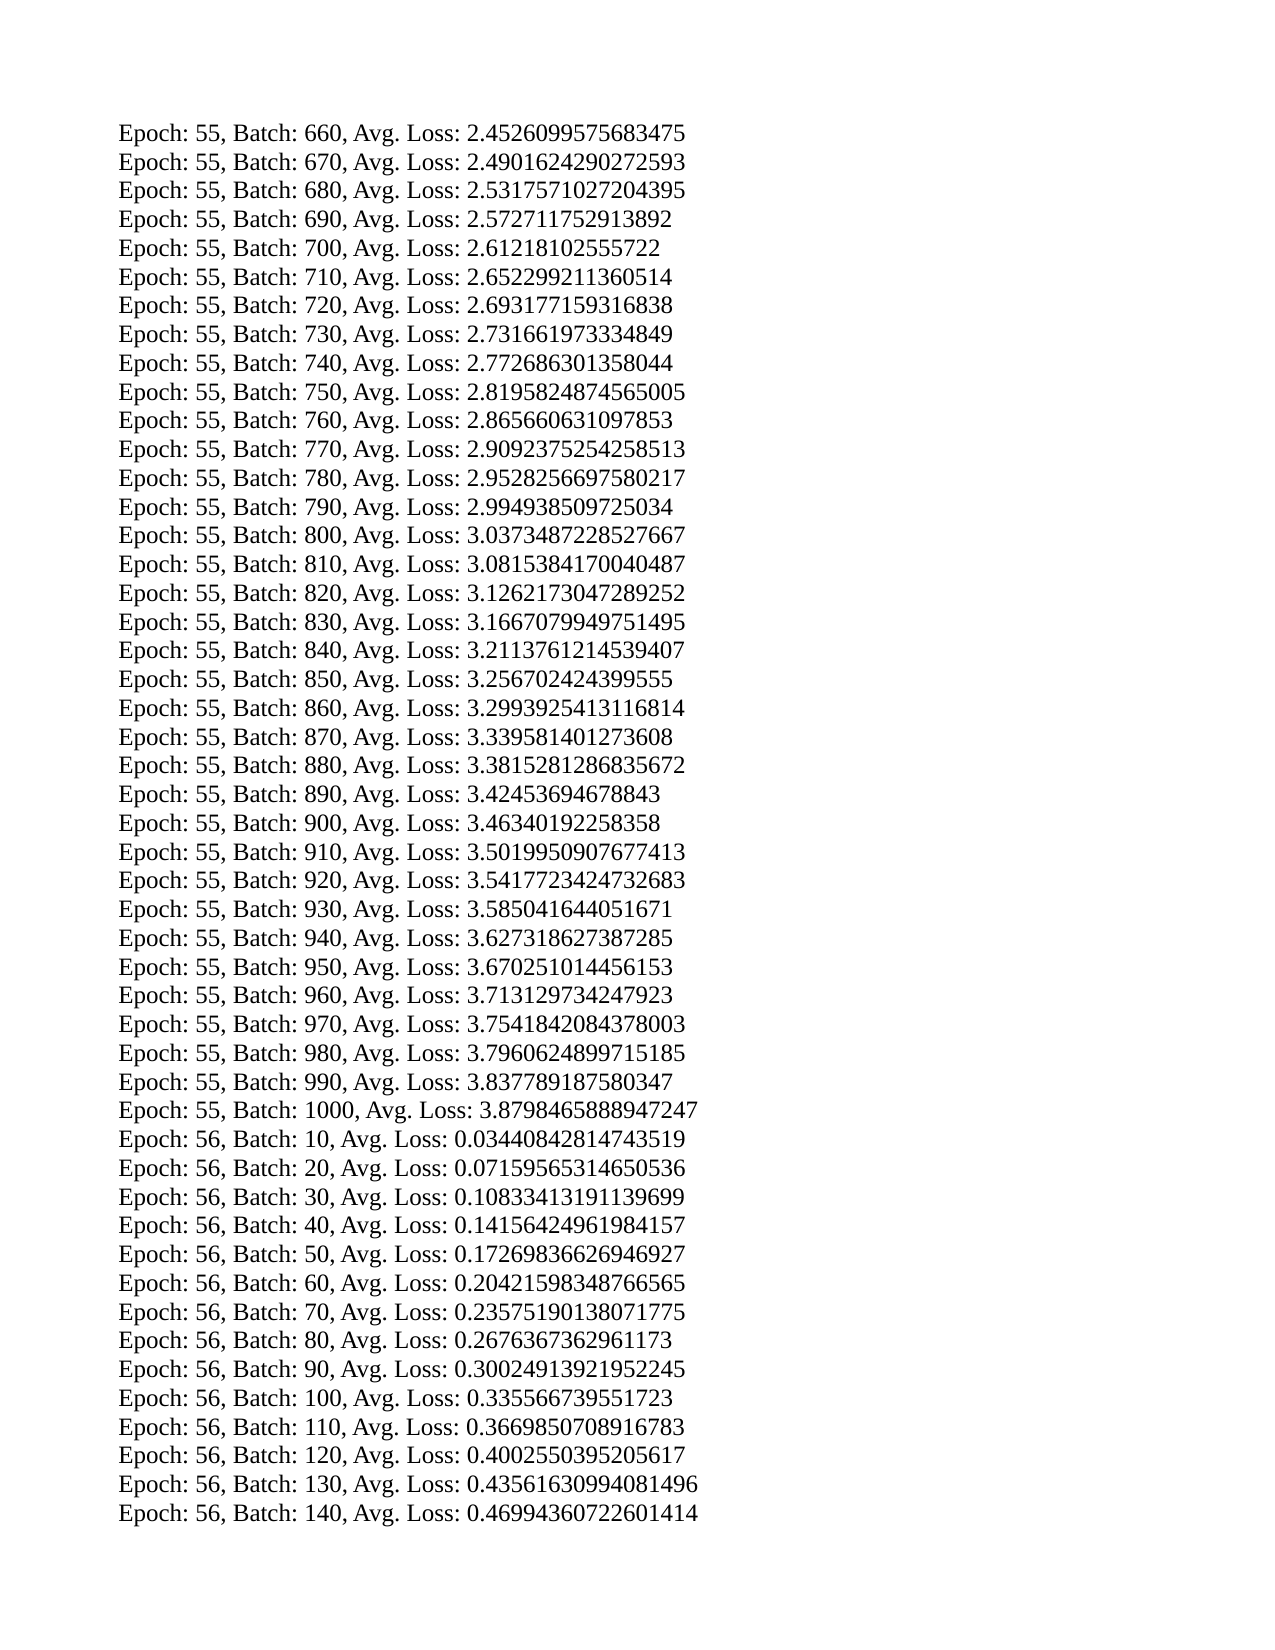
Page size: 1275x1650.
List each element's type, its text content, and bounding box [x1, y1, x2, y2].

text Epoch: 55, Batch: 710, Avg. Loss: 2.652299211360514 [118, 262, 1157, 291]
text Epoch: 56, Batch: 40, Avg. Loss: 0.14156424961984157 [118, 1211, 1157, 1239]
text Epoch: 55, Batch: 730, Avg. Loss: 2.731661973334849 [118, 319, 1157, 348]
text Epoch: 55, Batch: 990, Avg. Loss: 3.837789187580347 [118, 1067, 1157, 1096]
text Epoch: 56, Batch: 130, Avg. Loss: 0.43561630994081496 [118, 1469, 1157, 1498]
text Epoch: 55, Batch: 720, Avg. Loss: 2.693177159316838 [118, 291, 1157, 319]
text Epoch: 55, Batch: 920, Avg. Loss: 3.5417723424732683 [118, 866, 1157, 894]
text Epoch: 55, Batch: 840, Avg. Loss: 3.2113761214539407 [118, 636, 1157, 664]
text Epoch: 55, Batch: 670, Avg. Loss: 2.4901624290272593 [118, 147, 1157, 176]
text Epoch: 56, Batch: 10, Avg. Loss: 0.03440842814743519 [118, 1124, 1157, 1153]
text Epoch: 55, Batch: 1000, Avg. Loss: 3.8798465888947247 [118, 1096, 1157, 1124]
text Epoch: 56, Batch: 110, Avg. Loss: 0.3669850708916783 [118, 1412, 1157, 1441]
text Epoch: 55, Batch: 780, Avg. Loss: 2.9528256697580217 [118, 463, 1157, 492]
text Epoch: 55, Batch: 910, Avg. Loss: 3.5019950907677413 [118, 837, 1157, 866]
text Epoch: 55, Batch: 760, Avg. Loss: 2.865660631097853 [118, 406, 1157, 434]
text Epoch: 55, Batch: 930, Avg. Loss: 3.585041644051671 [118, 894, 1157, 923]
text Epoch: 55, Batch: 820, Avg. Loss: 3.1262173047289252 [118, 578, 1157, 607]
text Epoch: 56, Batch: 20, Avg. Loss: 0.07159565314650536 [118, 1153, 1157, 1182]
text Epoch: 55, Batch: 980, Avg. Loss: 3.7960624899715185 [118, 1038, 1157, 1067]
text Epoch: 55, Batch: 830, Avg. Loss: 3.1667079949751495 [118, 607, 1157, 636]
text Epoch: 55, Batch: 690, Avg. Loss: 2.572711752913892 [118, 204, 1157, 233]
text Epoch: 55, Batch: 750, Avg. Loss: 2.8195824874565005 [118, 377, 1157, 406]
text Epoch: 55, Batch: 680, Avg. Loss: 2.5317571027204395 [118, 176, 1157, 204]
text Epoch: 55, Batch: 870, Avg. Loss: 3.339581401273608 [118, 722, 1157, 751]
text Epoch: 55, Batch: 800, Avg. Loss: 3.0373487228527667 [118, 521, 1157, 549]
text Epoch: 56, Batch: 140, Avg. Loss: 0.46994360722601414 [118, 1498, 1157, 1527]
text Epoch: 55, Batch: 770, Avg. Loss: 2.9092375254258513 [118, 434, 1157, 463]
text Epoch: 55, Batch: 860, Avg. Loss: 3.2993925413116814 [118, 693, 1157, 722]
text Epoch: 56, Batch: 50, Avg. Loss: 0.17269836626946927 [118, 1239, 1157, 1268]
text Epoch: 56, Batch: 30, Avg. Loss: 0.10833413191139699 [118, 1182, 1157, 1211]
text Epoch: 55, Batch: 960, Avg. Loss: 3.713129734247923 [118, 981, 1157, 1009]
text Epoch: 55, Batch: 790, Avg. Loss: 2.994938509725034 [118, 492, 1157, 521]
text Epoch: 56, Batch: 120, Avg. Loss: 0.4002550395205617 [118, 1441, 1157, 1469]
text Epoch: 56, Batch: 90, Avg. Loss: 0.30024913921952245 [118, 1354, 1157, 1383]
text Epoch: 55, Batch: 880, Avg. Loss: 3.3815281286835672 [118, 751, 1157, 779]
text Epoch: 55, Batch: 740, Avg. Loss: 2.772686301358044 [118, 348, 1157, 377]
text Epoch: 56, Batch: 60, Avg. Loss: 0.20421598348766565 [118, 1268, 1157, 1297]
text Epoch: 56, Batch: 80, Avg. Loss: 0.2676367362961173 [118, 1326, 1157, 1354]
text Epoch: 55, Batch: 810, Avg. Loss: 3.0815384170040487 [118, 549, 1157, 578]
text Epoch: 55, Batch: 940, Avg. Loss: 3.627318627387285 [118, 923, 1157, 952]
text Epoch: 55, Batch: 850, Avg. Loss: 3.256702424399555 [118, 664, 1157, 693]
text Epoch: 55, Batch: 660, Avg. Loss: 2.4526099575683475 [118, 118, 1157, 147]
text Epoch: 55, Batch: 950, Avg. Loss: 3.670251014456153 [118, 952, 1157, 981]
text Epoch: 55, Batch: 890, Avg. Loss: 3.42453694678843 [118, 779, 1157, 808]
text Epoch: 55, Batch: 970, Avg. Loss: 3.7541842084378003 [118, 1009, 1157, 1038]
text Epoch: 56, Batch: 70, Avg. Loss: 0.23575190138071775 [118, 1297, 1157, 1326]
text Epoch: 55, Batch: 700, Avg. Loss: 2.61218102555722 [118, 233, 1157, 262]
text Epoch: 56, Batch: 100, Avg. Loss: 0.335566739551723 [118, 1383, 1157, 1412]
text Epoch: 55, Batch: 900, Avg. Loss: 3.46340192258358 [118, 808, 1157, 837]
